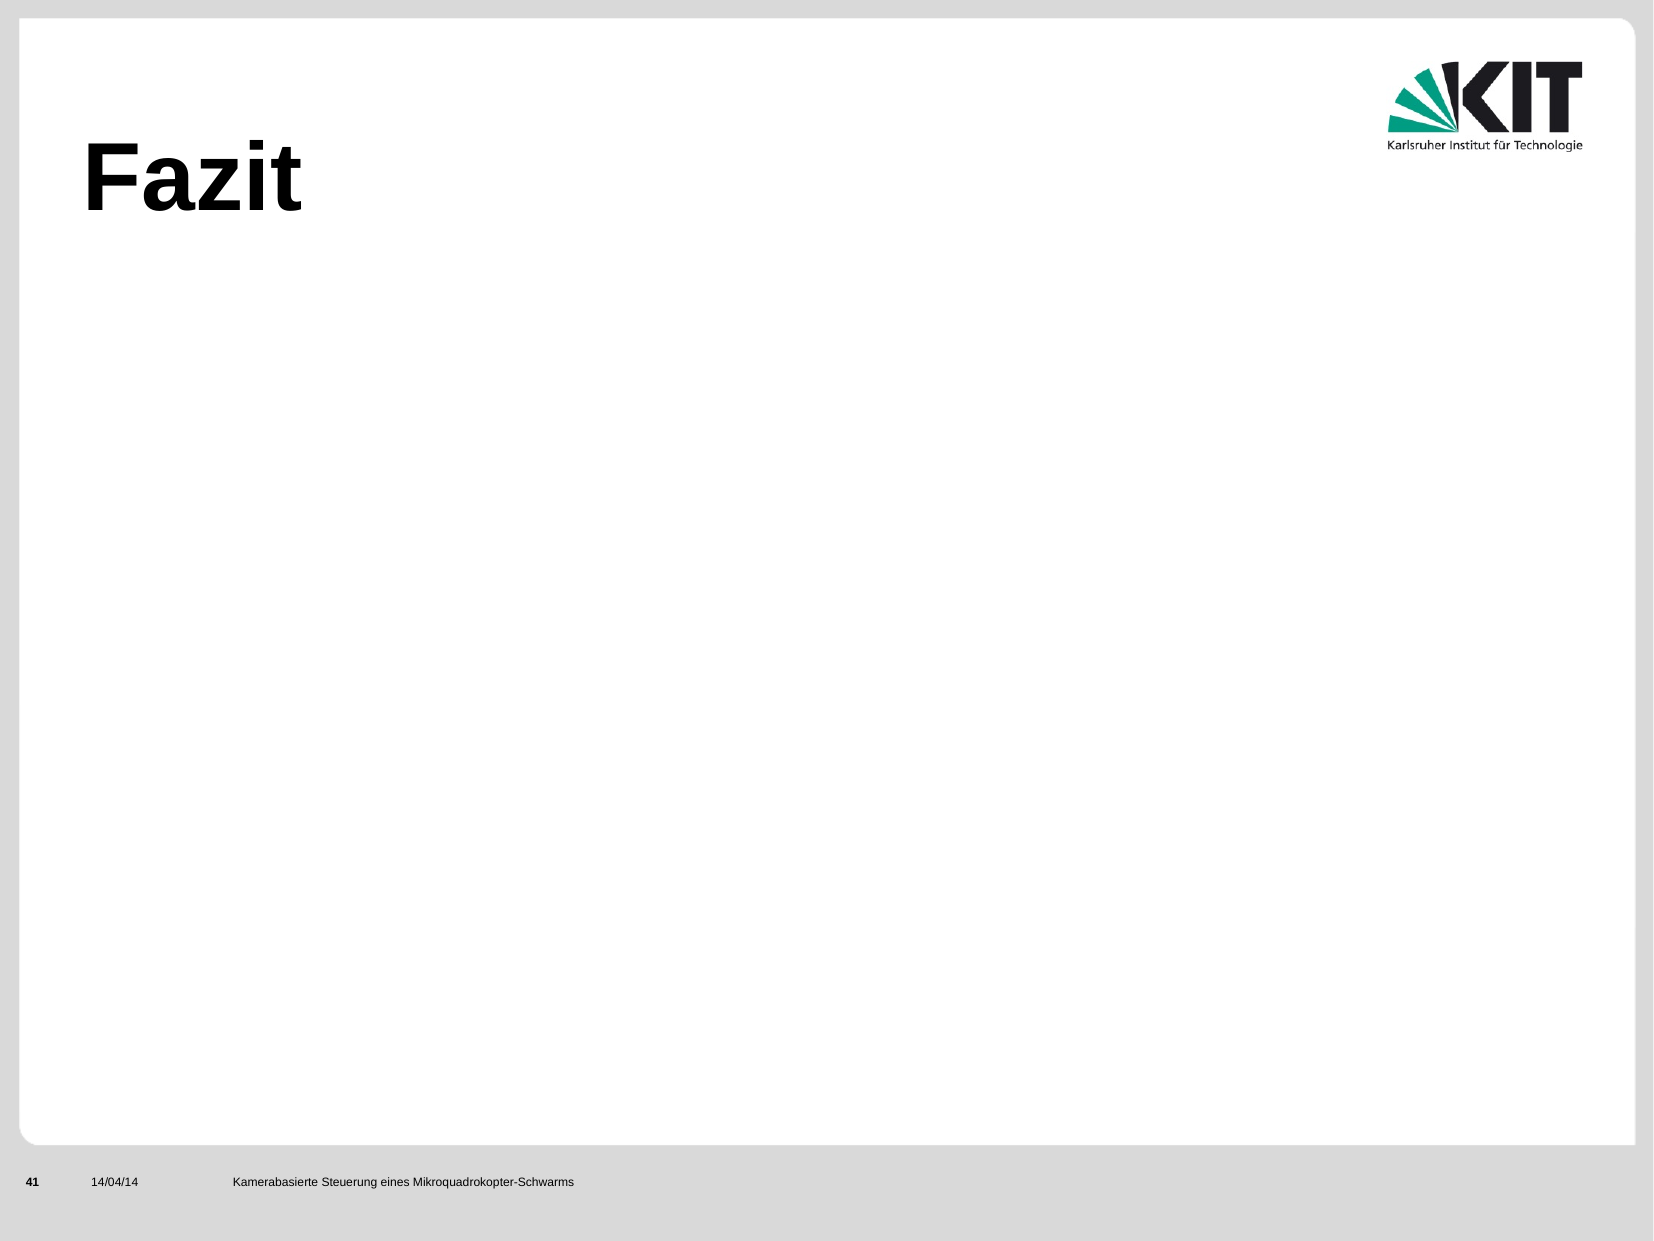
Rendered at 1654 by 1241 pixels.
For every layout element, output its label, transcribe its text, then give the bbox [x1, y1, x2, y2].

picture [0, 0, 1654, 1241]
title Fazit [82, 49, 1571, 257]
